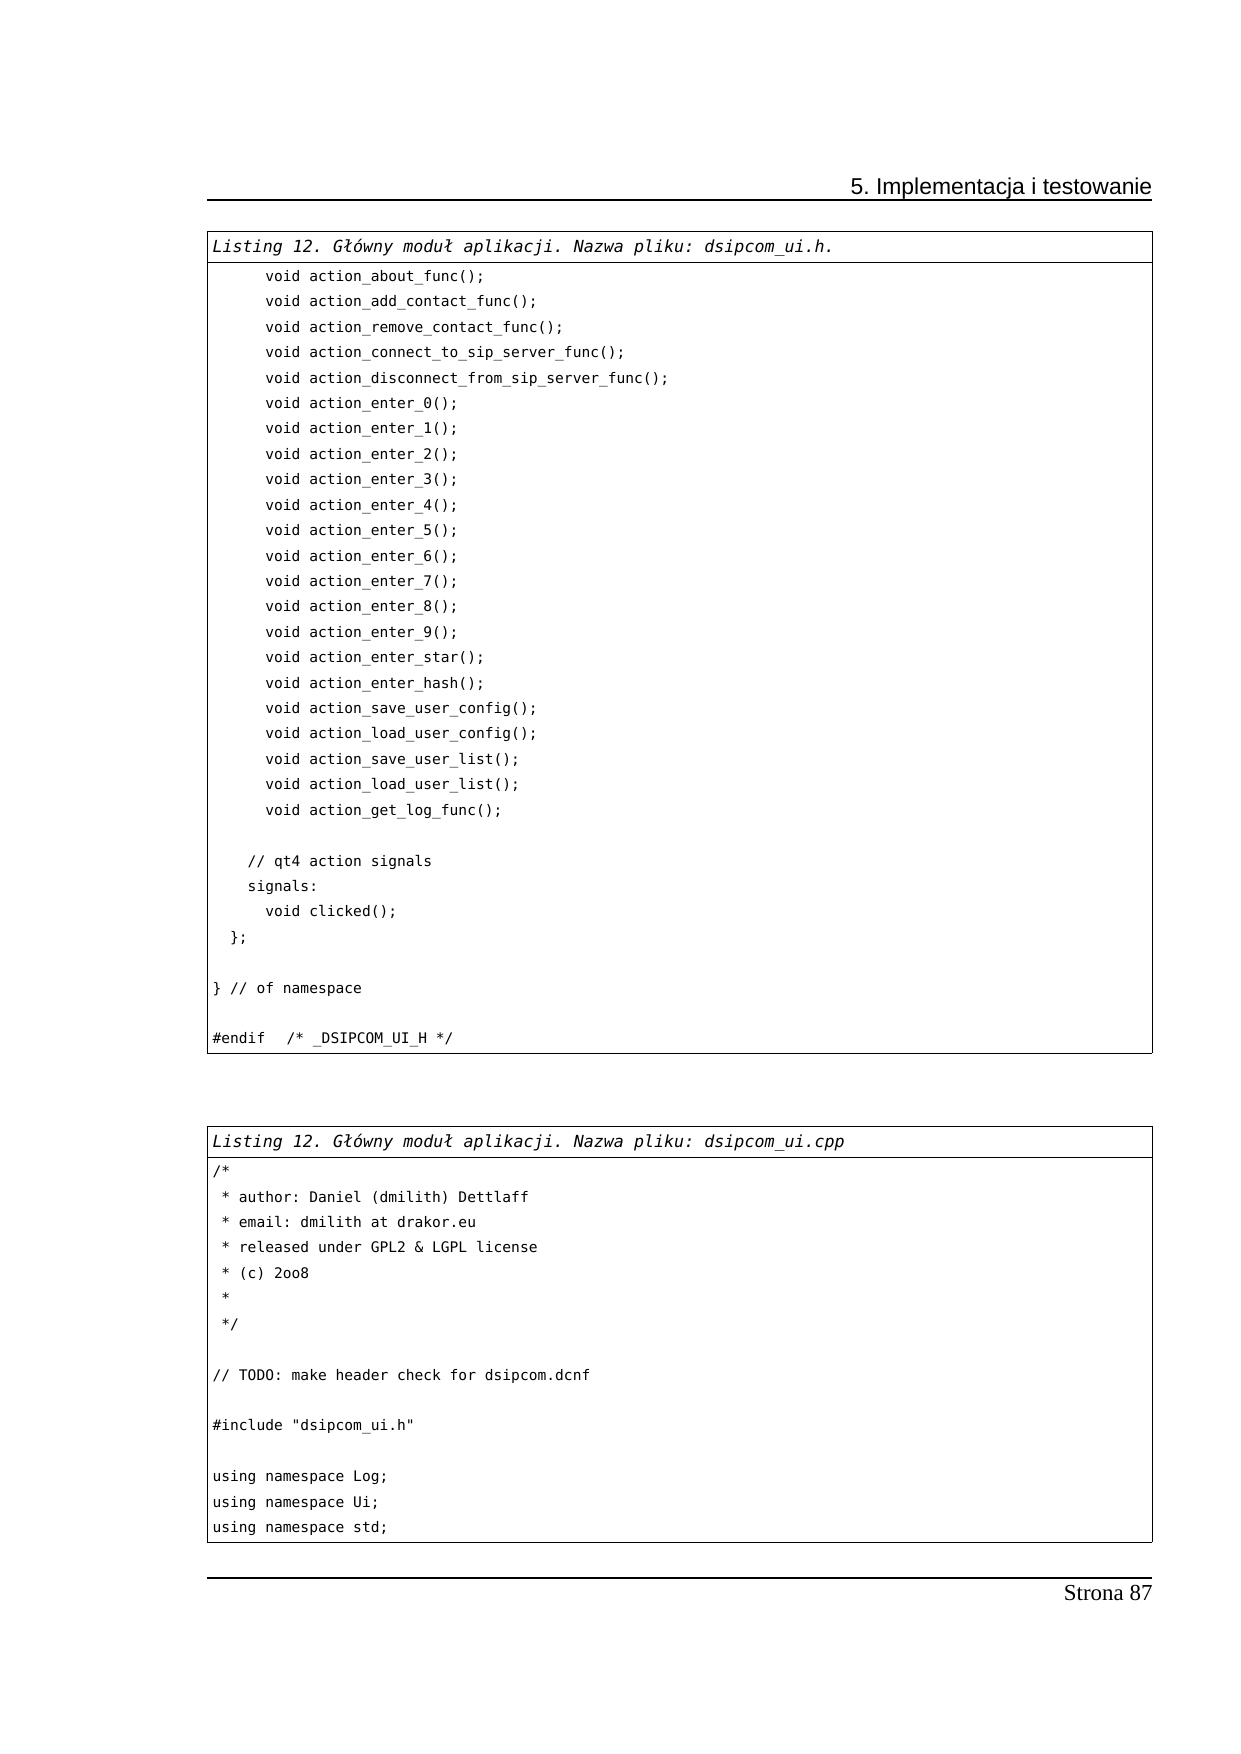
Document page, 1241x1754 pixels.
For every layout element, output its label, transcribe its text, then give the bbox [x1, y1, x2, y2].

table_cell void action_about_func(); void action_add_contact_func(); void action_remove_contact_func(); void action_connect_to_sip_server_func(); void action_disconnect_from_sip_server_func(); void action_enter_0(); void action_enter_1(); void action_enter_2(); void action_enter_3(); void action_enter_4(); void action_enter_5(); void action_enter_6(); void action_enter_7(); void action_enter_8(); void action_enter_9(); void action_enter_star(); void action_enter_hash(); void action_save_user_config(); void action_load_user_config(); void action_save_user_list(); void action_load_user_list(); void action_get_log_func(); // qt4 action signals signals: void clicked(); }; } // of namespace #endif /* _DSIPCOM_UI_H */ [208, 263, 1152, 1053]
table_header Listing 12. Główny moduł aplikacji. Nazwa pliku: dsipcom_ui.h. [208, 232, 1152, 262]
table_header Listing 12. Główny moduł aplikacji. Nazwa pliku: dsipcom_ui.cpp [208, 1127, 1152, 1157]
table_cell /* * author: Daniel (dmilith) Dettlaff * email: dmilith at drakor.eu * released under GPL2 & LGPL license * (c) 2oo8 * */ // TODO: make header check for dsipcom.dcnf #include "dsipcom_ui.h" using namespace Log; using namespace Ui; using namespace std; [208, 1158, 1152, 1542]
